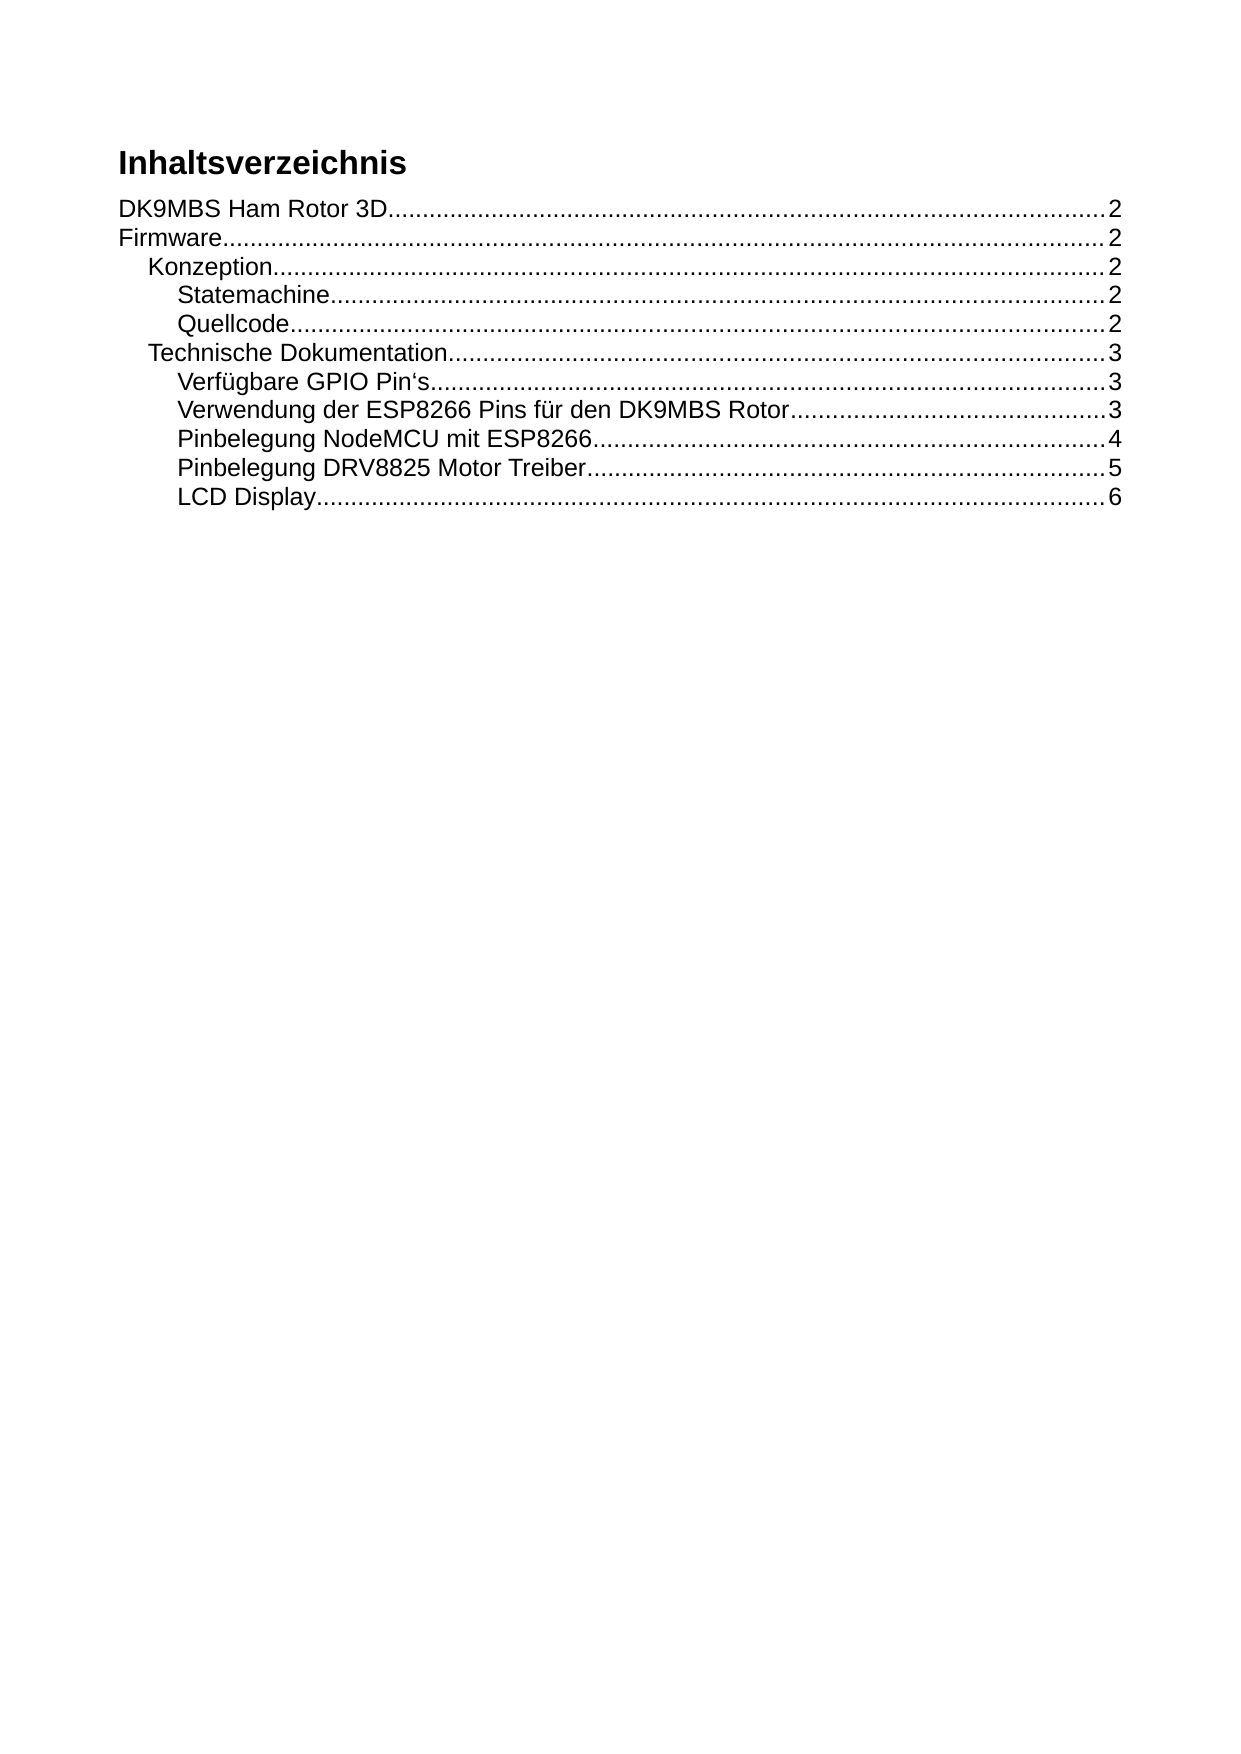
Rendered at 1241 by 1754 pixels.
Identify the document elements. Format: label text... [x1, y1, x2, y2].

text Statemachine 2 [177, 280, 1122, 309]
subtitle Inhaltsverzeichnis [118, 143, 1122, 182]
text Verwendung der ESP8266 Pins für den DK9MBS Rotor 3 [177, 395, 1122, 424]
text Firmware 2 [118, 223, 1122, 252]
text DK9MBS Ham Rotor 3D 2 [118, 194, 1122, 223]
text Konzeption 2 [148, 252, 1122, 280]
text Pinbelegung NodeMCU mit ESP8266 4 [177, 424, 1122, 453]
text Quellcode 2 [177, 309, 1122, 338]
text LCD Display 6 [177, 482, 1122, 510]
text Technische Dokumentation 3 [148, 338, 1122, 367]
text Pinbelegung DRV8825 Motor Treiber 5 [177, 453, 1122, 482]
text Verfügbare GPIO Pin‘s 3 [177, 367, 1122, 395]
